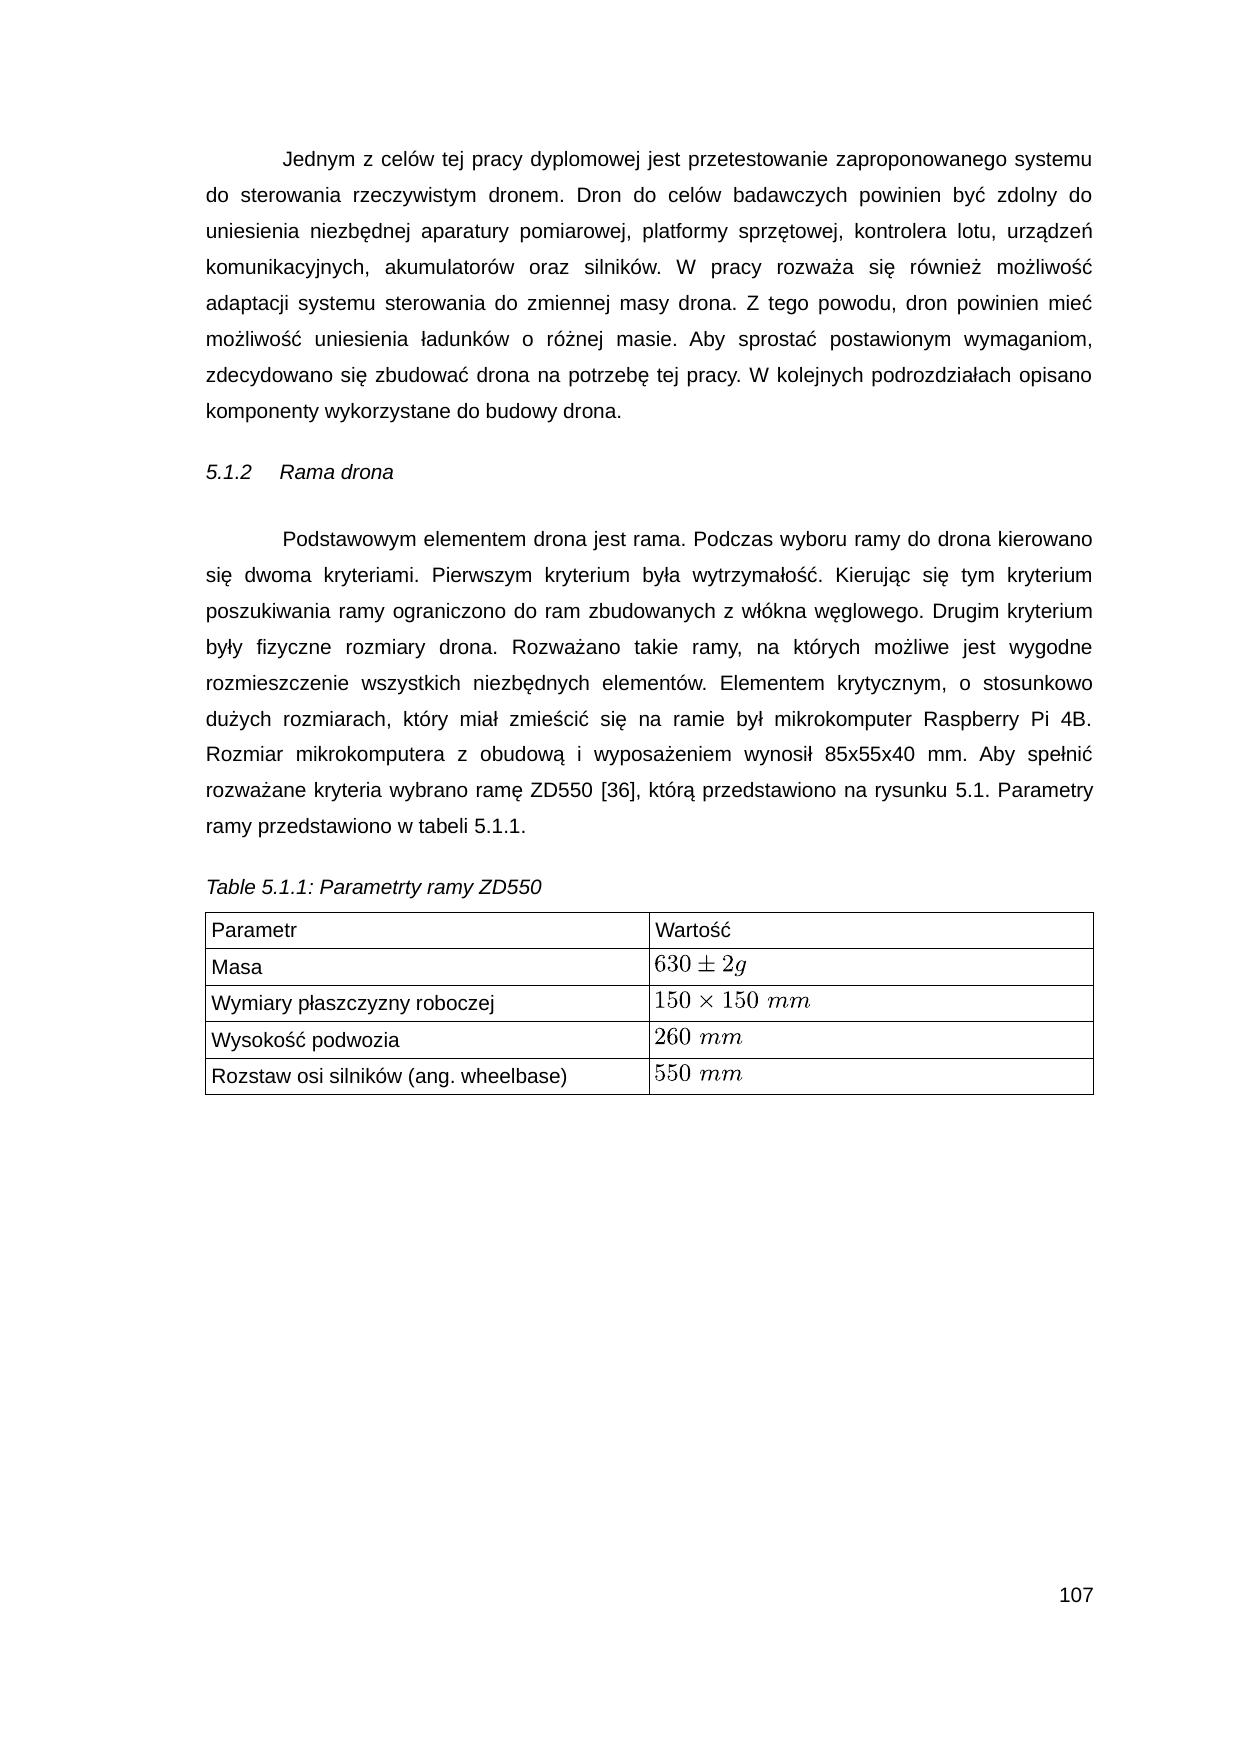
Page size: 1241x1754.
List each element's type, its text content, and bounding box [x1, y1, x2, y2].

table_cell Masa [206, 949, 649, 984]
table_cell [650, 1059, 1093, 1094]
table_header Wartość [650, 913, 1093, 948]
table_cell [650, 1022, 1093, 1057]
table_cell Wysokość podwozia [206, 1022, 649, 1057]
table_cell [650, 949, 1093, 984]
subtitle Rama drona [206, 459, 1093, 483]
text Jednym z celów tej pracy dyplomowej jest przetestowanie zaproponowanego systemu do sterowania rzeczywistym dronem. Dron do celów badawczych powinien być zdolny do uniesienia niezbędnej aparatury pomiarowej, platformy sprzętowej, kontrolera lotu, urządzeń komunikacyjnych, akumulatorów oraz silników. W pracy rozważa się również możliwość adaptacji systemu sterowania do zmiennej masy drona. Z tego powodu, dron powinien mieć możliwość uniesienia ładunków o różnej masie. Aby sprostać postawionym wymaganiom, zdecydowano się zbudować drona na potrzebę tej pracy. W kolejnych podrozdziałach opisano komponenty wykorzystane do budowy drona. [206, 147, 1093, 422]
text Table 5.1.1: Parametrty ramy ZD550 [206, 875, 1093, 899]
table_cell Wymiary płaszczyzny roboczej [206, 986, 649, 1021]
table_cell [650, 986, 1093, 1021]
table_cell Rozstaw osi silników (ang. wheelbase) [206, 1059, 649, 1094]
text Podstawowym elementem drona jest rama. Podczas wyboru ramy do drona kierowano się dwoma kryteriami. Pierwszym kryterium była wytrzymałość. Kierując się tym kryterium poszukiwania ramy ograniczono do ram zbudowanych z włókna węglowego. Drugim kryterium były fizyczne rozmiary drona. Rozważano takie ramy, na których możliwe jest wygodne rozmieszczenie wszystkich niezbędnych elementów. Elementem krytycznym, o stosunkowo dużych rozmiarach, który miał zmieścić się na ramie był mikrokomputer Raspberry Pi 4B. Rozmiar mikrokomputera z obudową i wyposażeniem wynosił 85x55x40 mm. Aby spełnić rozważane kryteria wybrano ramę ZD550 [36], którą przedstawiono na rysunku 5.1. Parametry ramy przedstawiono w tabeli 5.1.1. [206, 527, 1093, 838]
table_header Parametr [206, 913, 649, 948]
